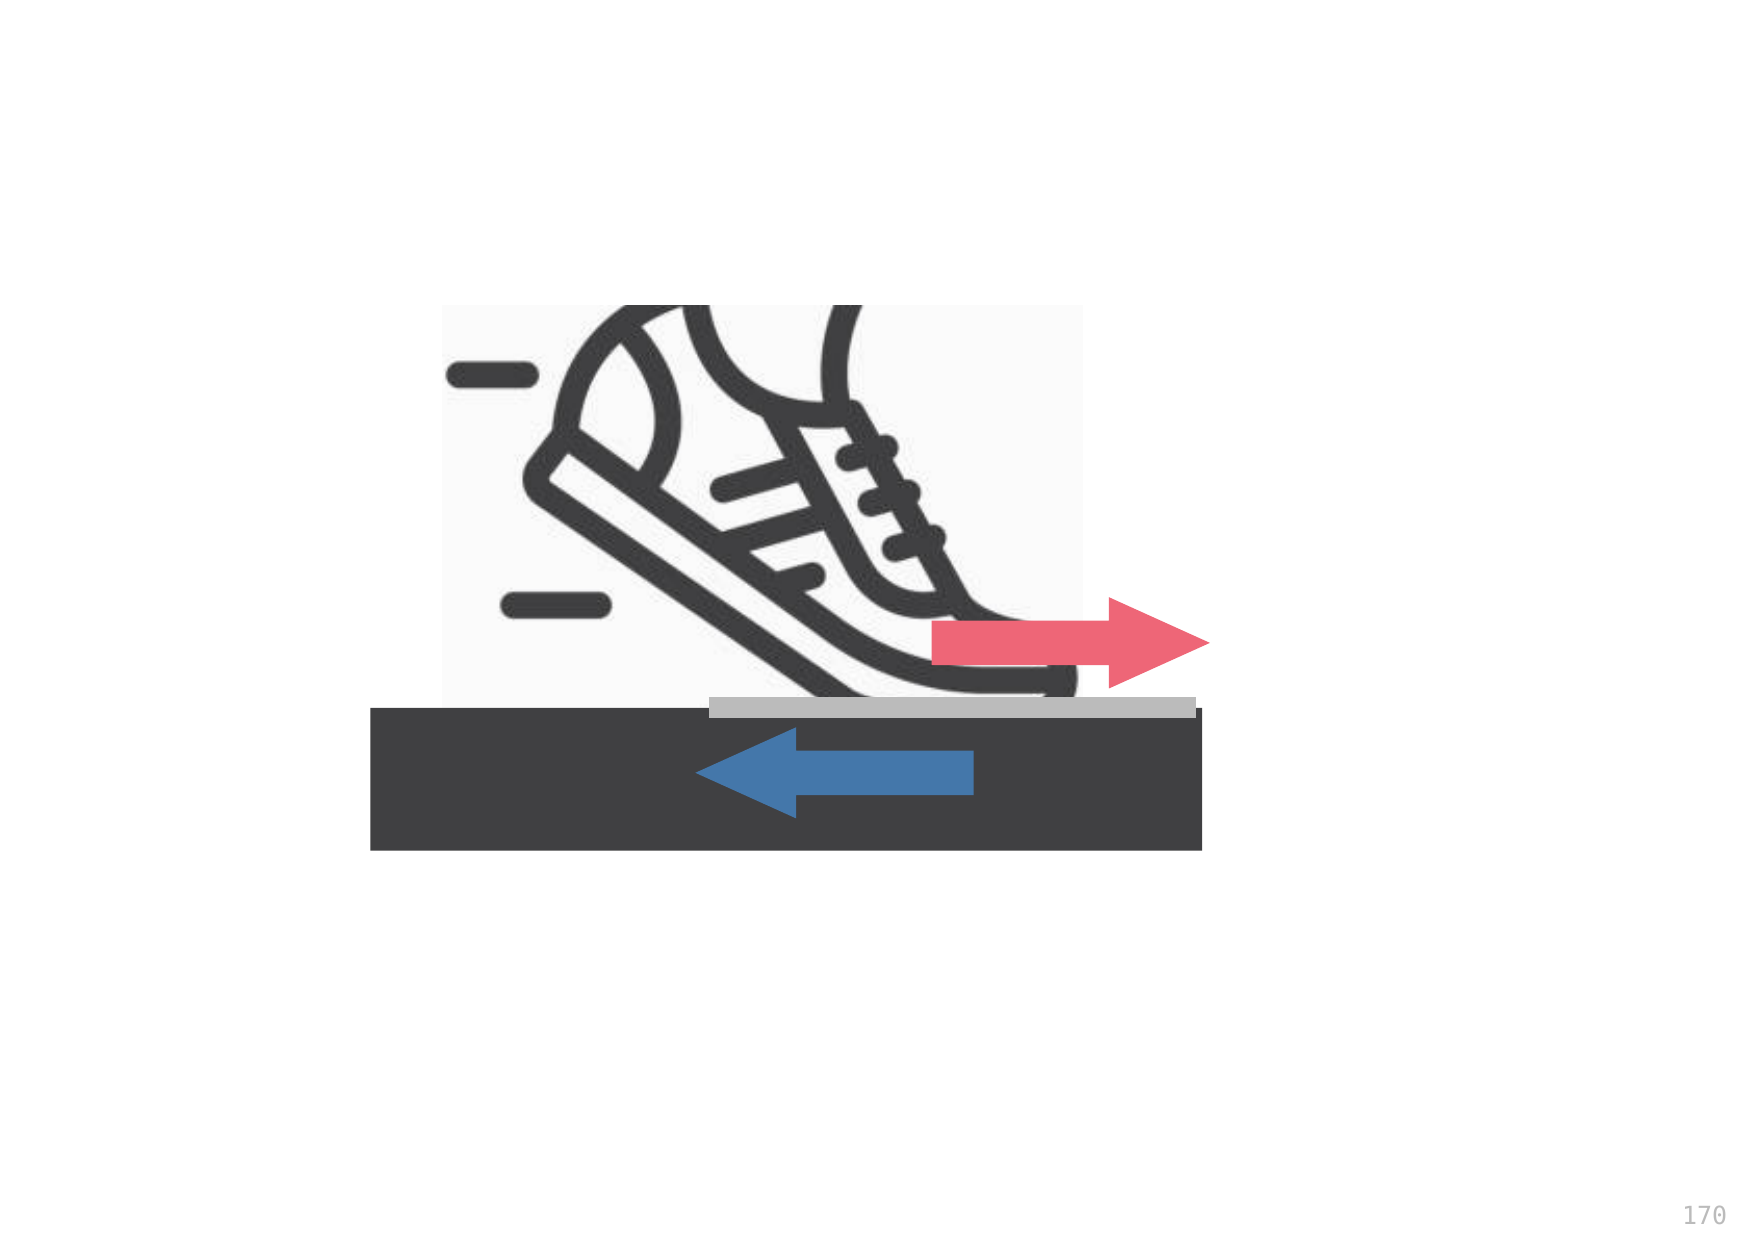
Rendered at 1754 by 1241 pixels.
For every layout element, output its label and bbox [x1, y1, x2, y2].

text_box [931, 597, 1210, 689]
text_box [370, 707, 1203, 851]
picture [442, 305, 1083, 707]
